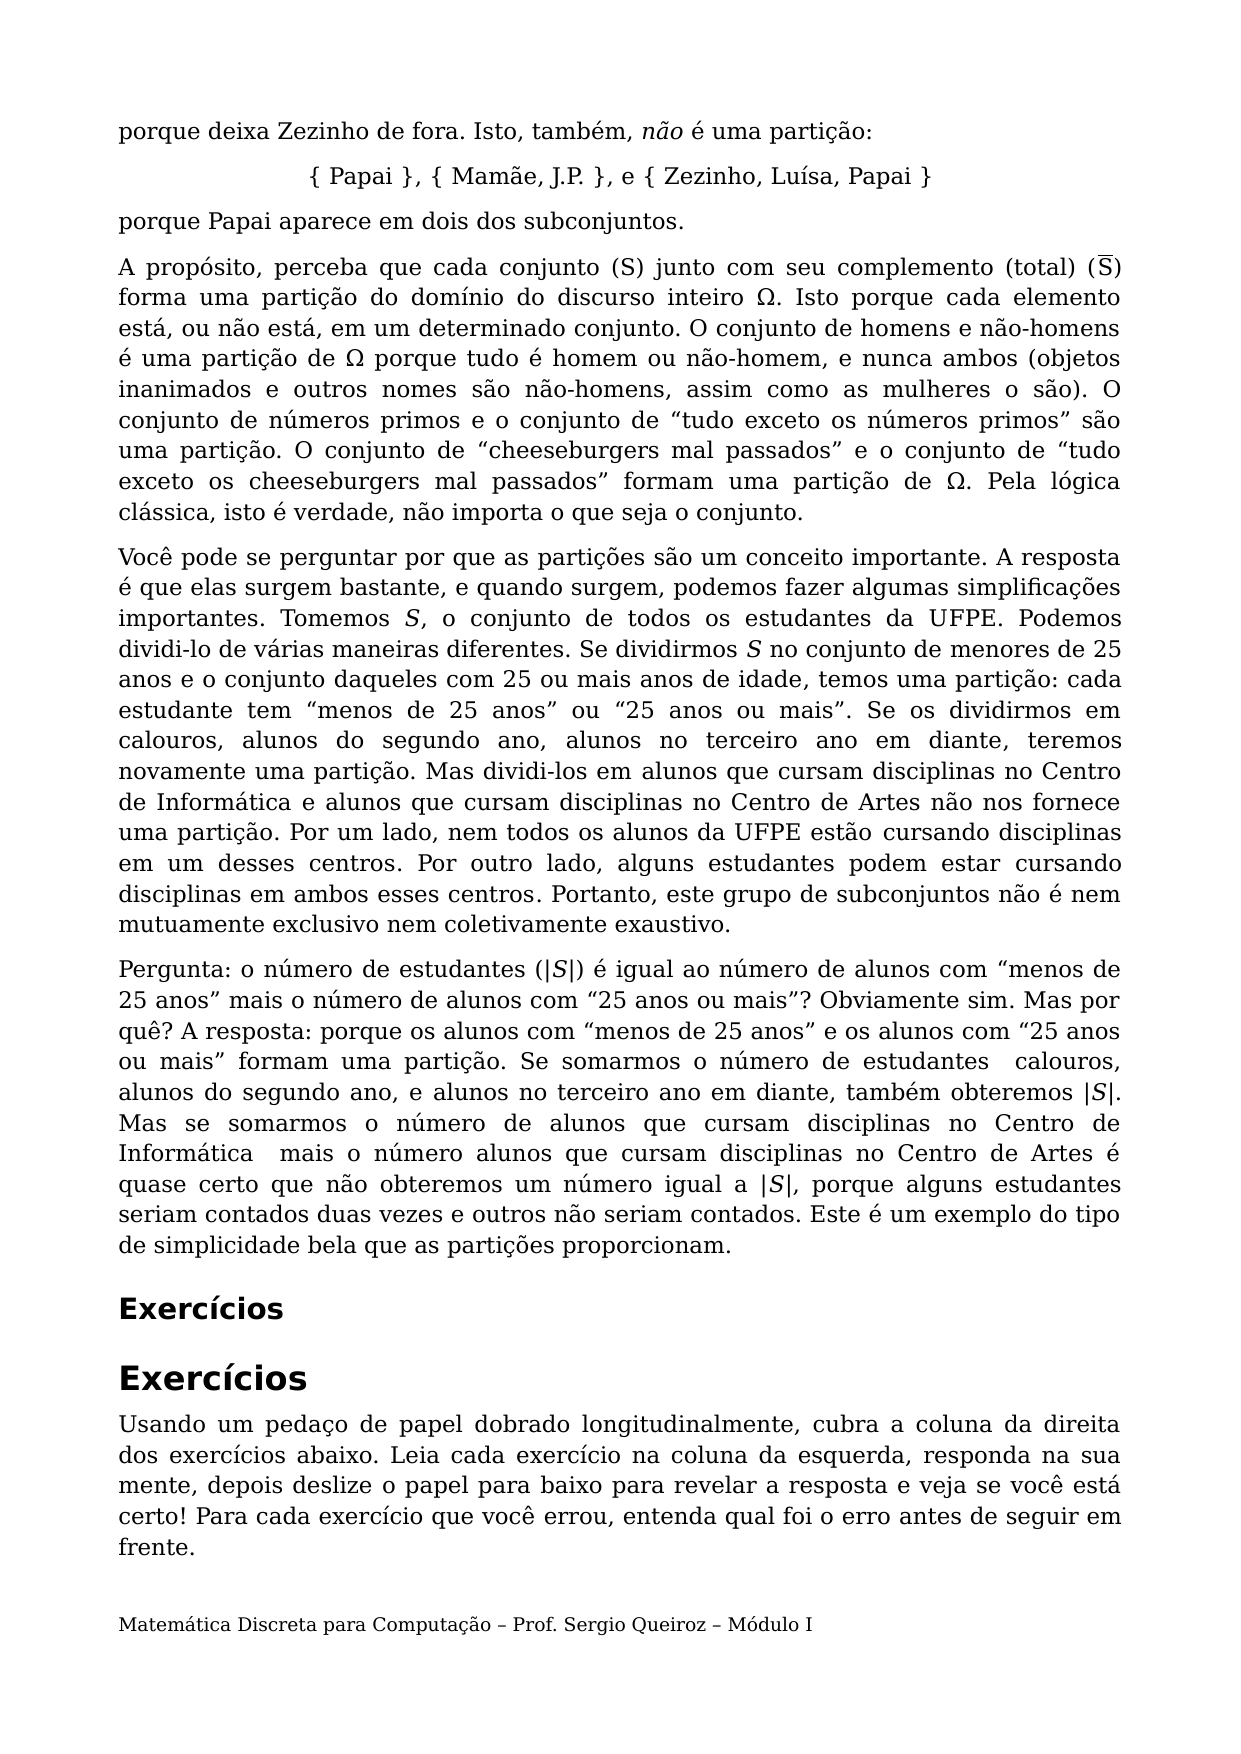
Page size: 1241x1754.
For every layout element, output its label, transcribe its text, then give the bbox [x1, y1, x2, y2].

text A propósito, perceba que cada conjunto (S) junto com seu complemento (total) (S) forma uma partição do domínio do discurso inteiro Ω. Isto porque cada elemento está, ou não está, em um determinado conjunto. O conjunto de homens e não-homens é uma partição de Ω porque tudo é homem ou não-homem, e nunca ambos (objetos inanimados e outros nomes são não-homens, assim como as mulheres o são). O conjunto de números primos e o conjunto de “tudo exceto os números primos” são uma partição. O conjunto de “cheeseburgers mal passados” e o conjunto de “tudo exceto os cheeseburgers mal passados” formam uma partição de Ω. Pela lógica clássica, isto é verdade, não importa o que seja o conjunto. [118, 254, 1122, 525]
text Pergunta: o número de estudantes (|S|) é igual ao número de alunos com “menos de 25 anos” mais o número de alunos com “25 anos ou mais”? Obviamente sim. Mas por quê? A resposta: porque os alunos com “menos de 25 anos” e os alunos com “25 anos ou mais” formam uma partição. Se somarmos o número de estudantes calouros, alunos do segundo ano, e alunos no terceiro ano em diante, também obteremos |S|. Mas se somarmos o número de alunos que cursam disciplinas no Centro de Informática mais o número alunos que cursam disciplinas no Centro de Artes é quase certo que não obteremos um número igual a |S|, porque alguns estudantes seriam contados duas vezes e outros não seriam contados. Este é um exemplo do tipo de simplicidade bela que as partições proporcionam. [118, 957, 1122, 1259]
subtitle Exercícios [118, 1359, 1122, 1399]
text Você pode se perguntar por que as partições são um conceito importante. A resposta é que elas surgem bastante, e quando surgem, podemos fazer algumas simplificações importantes. Tomemos S, o conjunto de todos os estudantes da UFPE. Podemos dividi-lo de várias maneiras diferentes. Se dividirmos S no conjunto de menores de 25 anos e o conjunto daqueles com 25 ou mais anos de idade, temos uma partição: cada estudante tem “menos de 25 anos” ou “25 anos ou mais”. Se os dividirmos em calouros, alunos do segundo ano, alunos no terceiro ano em diante, teremos novamente uma partição. Mas dividi-los em alunos que cursam disciplinas no Centro de Informática e alunos que cursam disciplinas no Centro de Artes não nos fornece uma partição. Por um lado, nem todos os alunos da UFPE estão cursando disciplinas em um desses centros. Por outro lado, alguns estudantes podem estar cursando disciplinas em ambos esses centros. Portanto, este grupo de subconjuntos não é nem mutuamente exclusivo nem coletivamente exaustivo. [118, 544, 1122, 938]
text porque deixa Zezinho de fora. Isto, também, não é uma partição: [118, 118, 1122, 145]
text porque Papai aparece em dois dos subconjuntos. [118, 208, 1122, 235]
subtitle Exercícios [118, 1292, 1122, 1326]
text Usando um pedaço de papel dobrado longitudinalmente, cubra a coluna da direita dos exercícios abaixo. Leia cada exercício na coluna da esquerda, responda na sua mente, depois deslize o papel para baixo para revelar a resposta e veja se você está certo! Para cada exercício que você errou, entenda qual foi o erro antes de seguir em frente. [118, 1411, 1122, 1560]
text { Papai }, { Mamãe, J.P. }, e { Zezinho, Luísa, Papai } [118, 163, 1122, 190]
